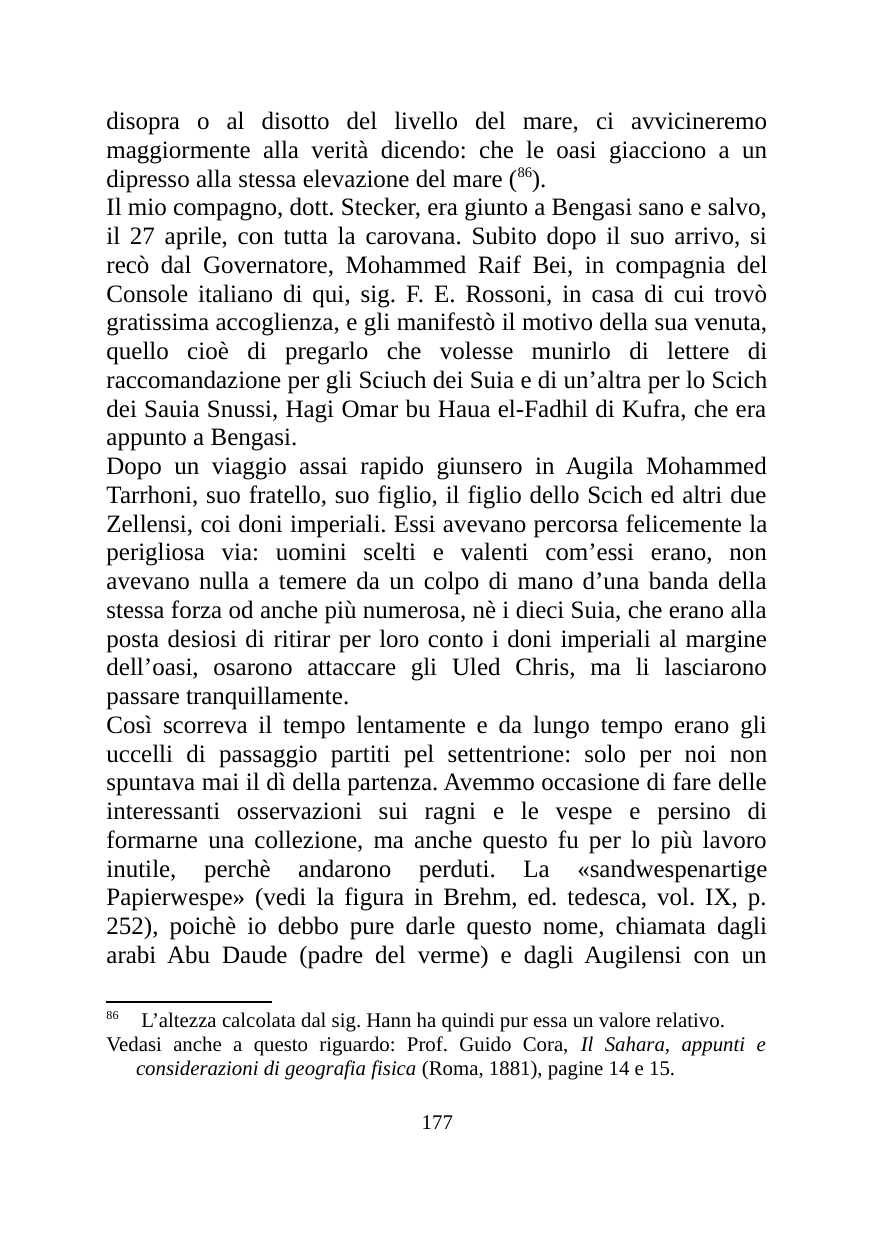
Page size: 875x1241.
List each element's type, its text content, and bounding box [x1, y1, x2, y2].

text Dopo un viaggio assai rapido giunsero in Augila Mohammed Tarrhoni, suo fratello, suo figlio, il figlio dello Scich ed altri due Zellensi, coi doni imperiali. Essi avevano percorsa felicemente la perigliosa via: uomini scelti e valenti com’essi erano, non avevano nulla a temere da un colpo di mano d’una banda della stessa forza od anche più numerosa, nè i dieci Suia, che erano alla posta desiosi di ritirar per loro conto i doni imperiali al margine dell’oasi, osarono attaccare gli Uled Chris, ma li lasciarono passare tranquillamente. [106, 451, 768, 710]
text Così scorreva il tempo lentamente e da lungo tempo erano gli uccelli di passaggio partiti pel settentrione: solo per noi non spuntava mai il dì della partenza. Avemmo occasione di fare delle interessanti osservazioni sui ragni e le vespe e persino di formarne una collezione, ma anche questo fu per lo più lavoro inutile, perchè andarono perduti. La «sandwespenartige Papierwespe» (vedi la figura in Brehm, ed. tedesca, vol. IX, p. 252), poichè io debbo pure darle questo nome, chiamata dagli arabi Abu Daude (padre del verme) e dagli Augilensi con un [106, 710, 768, 969]
text Il mio compagno, dott. Stecker, era giunto a Bengasi sano e salvo, il 27 aprile, con tutta la carovana. Subito dopo il suo arrivo, si recò dal Governatore, Mohammed Raif Bei, in compagnia del Console italiano di qui, sig. F. E. Rossoni, in casa di cui trovò gratissima accoglienza, e gli manifestò il motivo della sua venuta, quello cioè di pregarlo che volesse munirlo di lettere di raccomandazione per gli Sciuch dei Suia e di un’altra per lo Scich dei Sauia Snussi, Hagi Omar bu Haua el-Fadhil di Kufra, che era appunto a Bengasi. [106, 192, 768, 451]
text L’altezza calcolata dal sig. Hann ha quindi pur essa un valore relativo. [106, 1008, 768, 1032]
text disopra o al disotto del livello del mare, ci avvicineremo maggiormente alla verità dicendo: che le oasi giacciono a un dipresso alla stessa elevazione del mare (). [106, 106, 768, 192]
text Vedasi anche a questo riguardo: Prof. Guido Cora, Il Sahara, appunti e considerazioni di geografia fisica (Roma, 1881), pagine 14 e 15. [106, 1032, 768, 1080]
